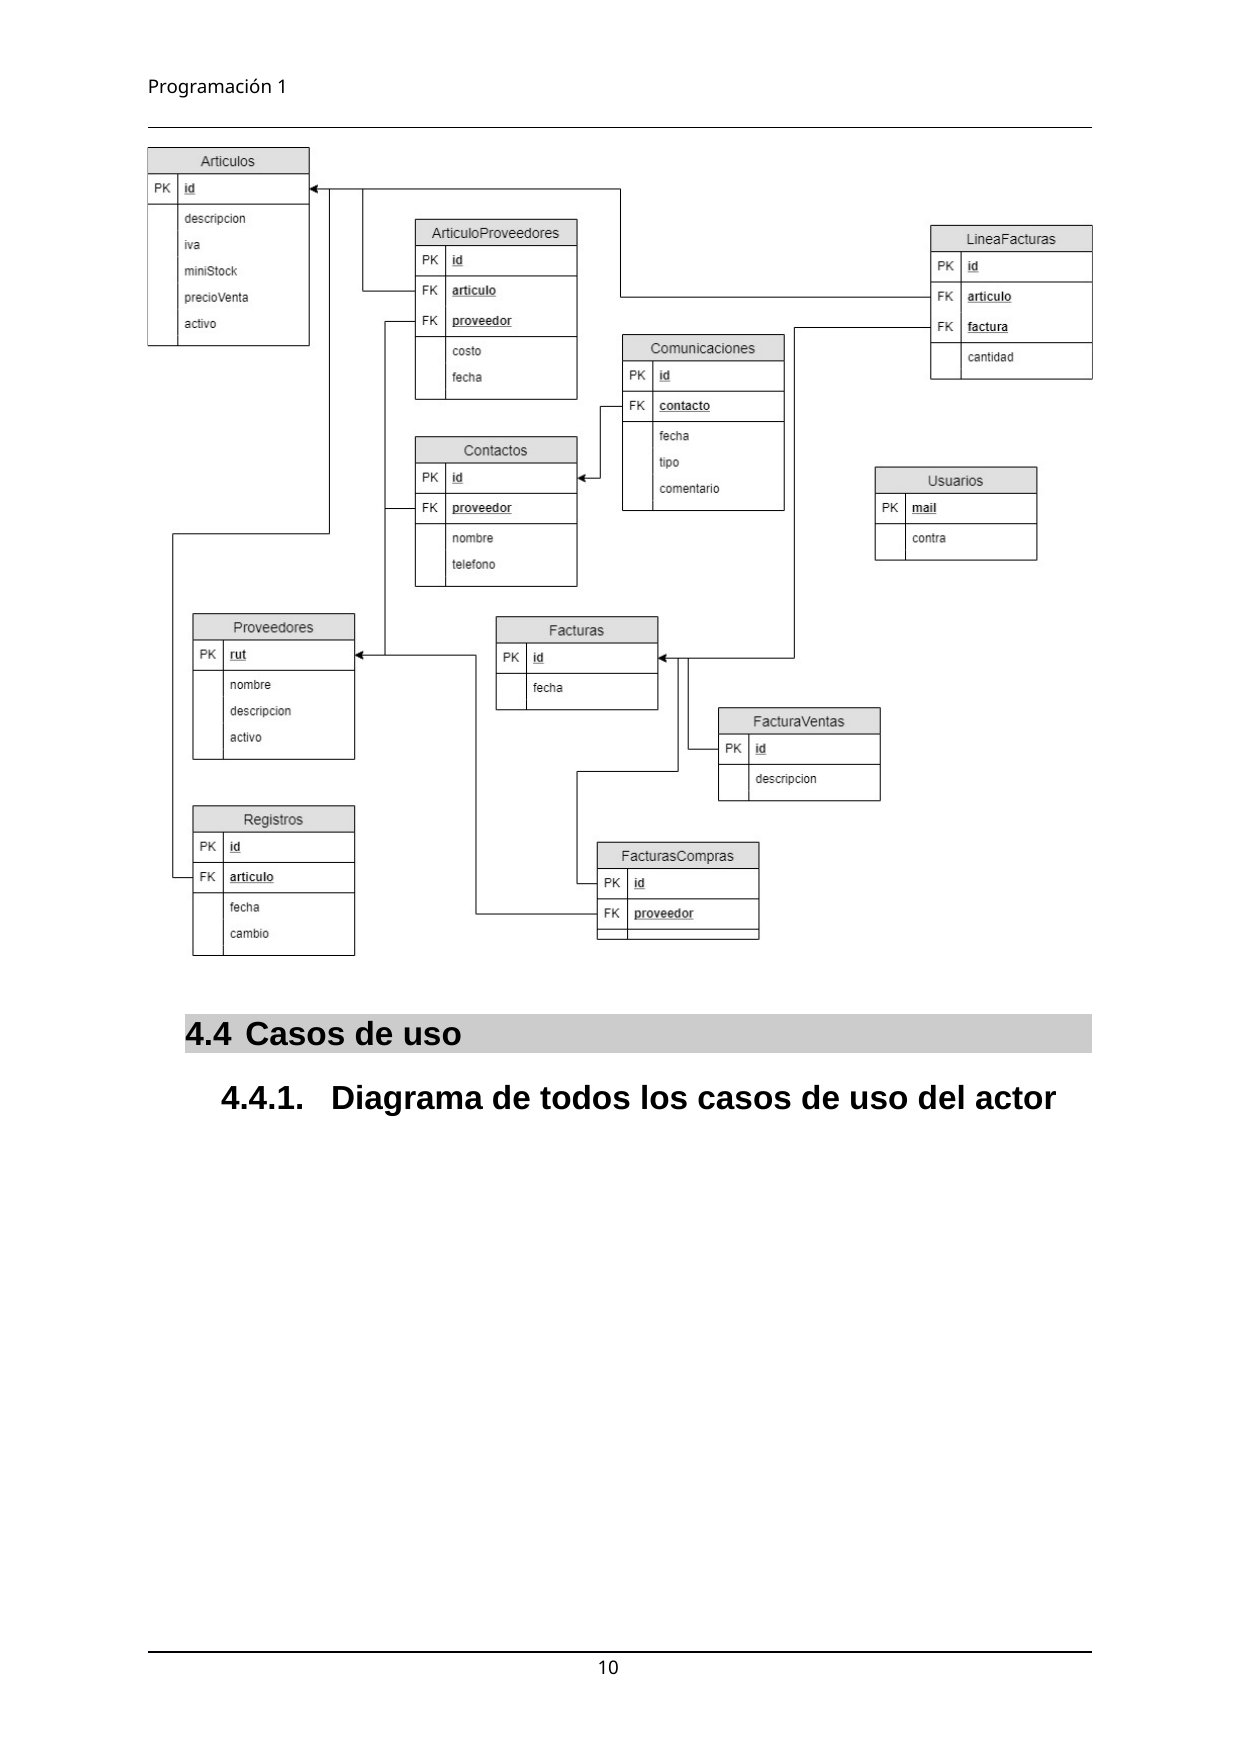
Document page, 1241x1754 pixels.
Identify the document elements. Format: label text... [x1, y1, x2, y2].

picture [147, 147, 1093, 956]
subtitle Casos de uso [185, 1014, 1092, 1053]
title Diagrama de todos los casos de uso del actor [185, 1078, 1092, 1116]
